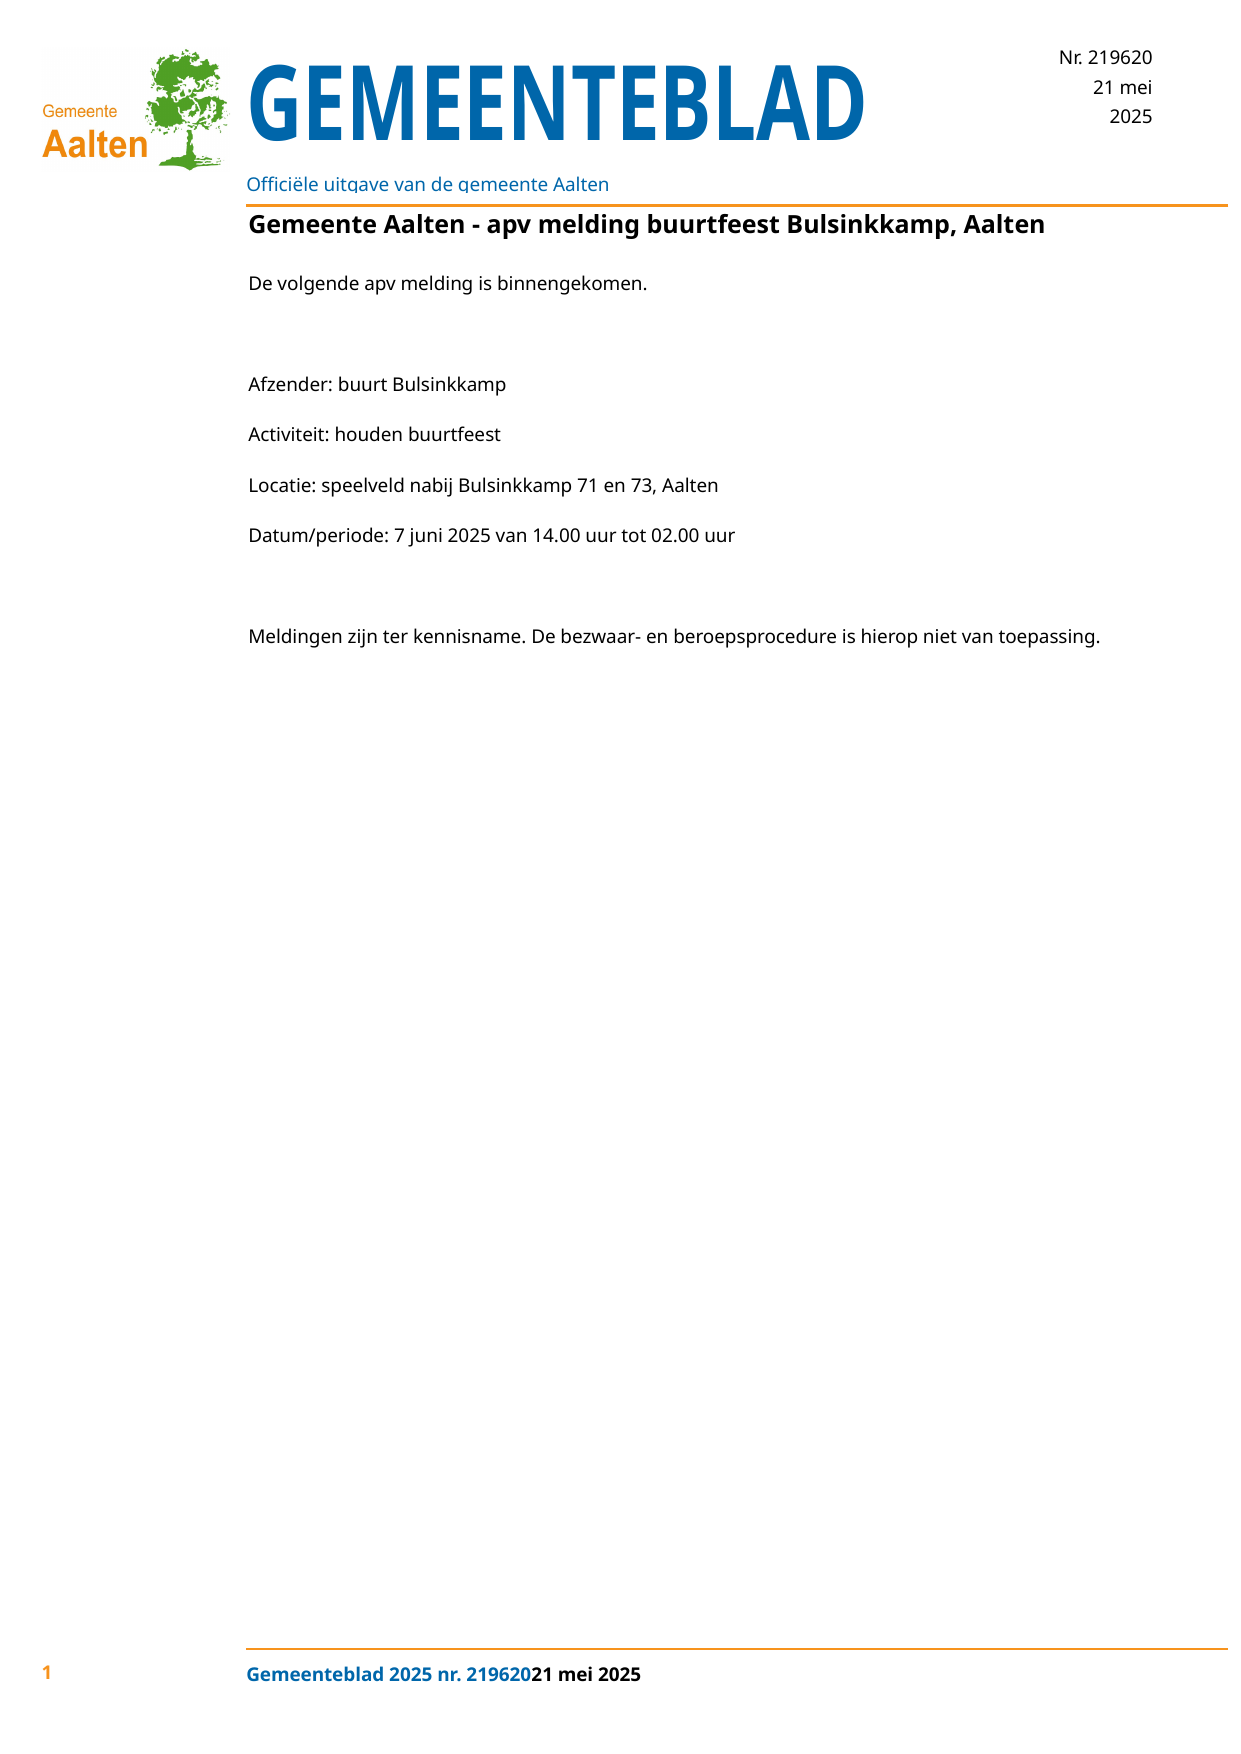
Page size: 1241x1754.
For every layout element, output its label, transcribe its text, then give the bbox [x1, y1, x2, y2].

text Afzender: buurt Bulsinkkamp [248, 371, 1152, 397]
text De volgende apv melding is binnengekomen. [248, 270, 1152, 296]
text Datum/periode: 7 juni 2025 van 14.00 uur tot 02.00 uur [248, 522, 1152, 548]
text Locatie: speelveld nabij Bulsinkkamp 71 en 73, Aalten [248, 472, 1152, 498]
text Gemeente Aalten - apv melding buurtfeest Bulsinkkamp, Aalten [248, 207, 1152, 241]
text Activiteit: houden buurtfeest [248, 422, 1152, 447]
picture [41, 47, 231, 172]
text Meldingen zijn ter kennisname. De bezwaar- en beroepsprocedure is hierop niet van toepassing. [248, 623, 1152, 649]
